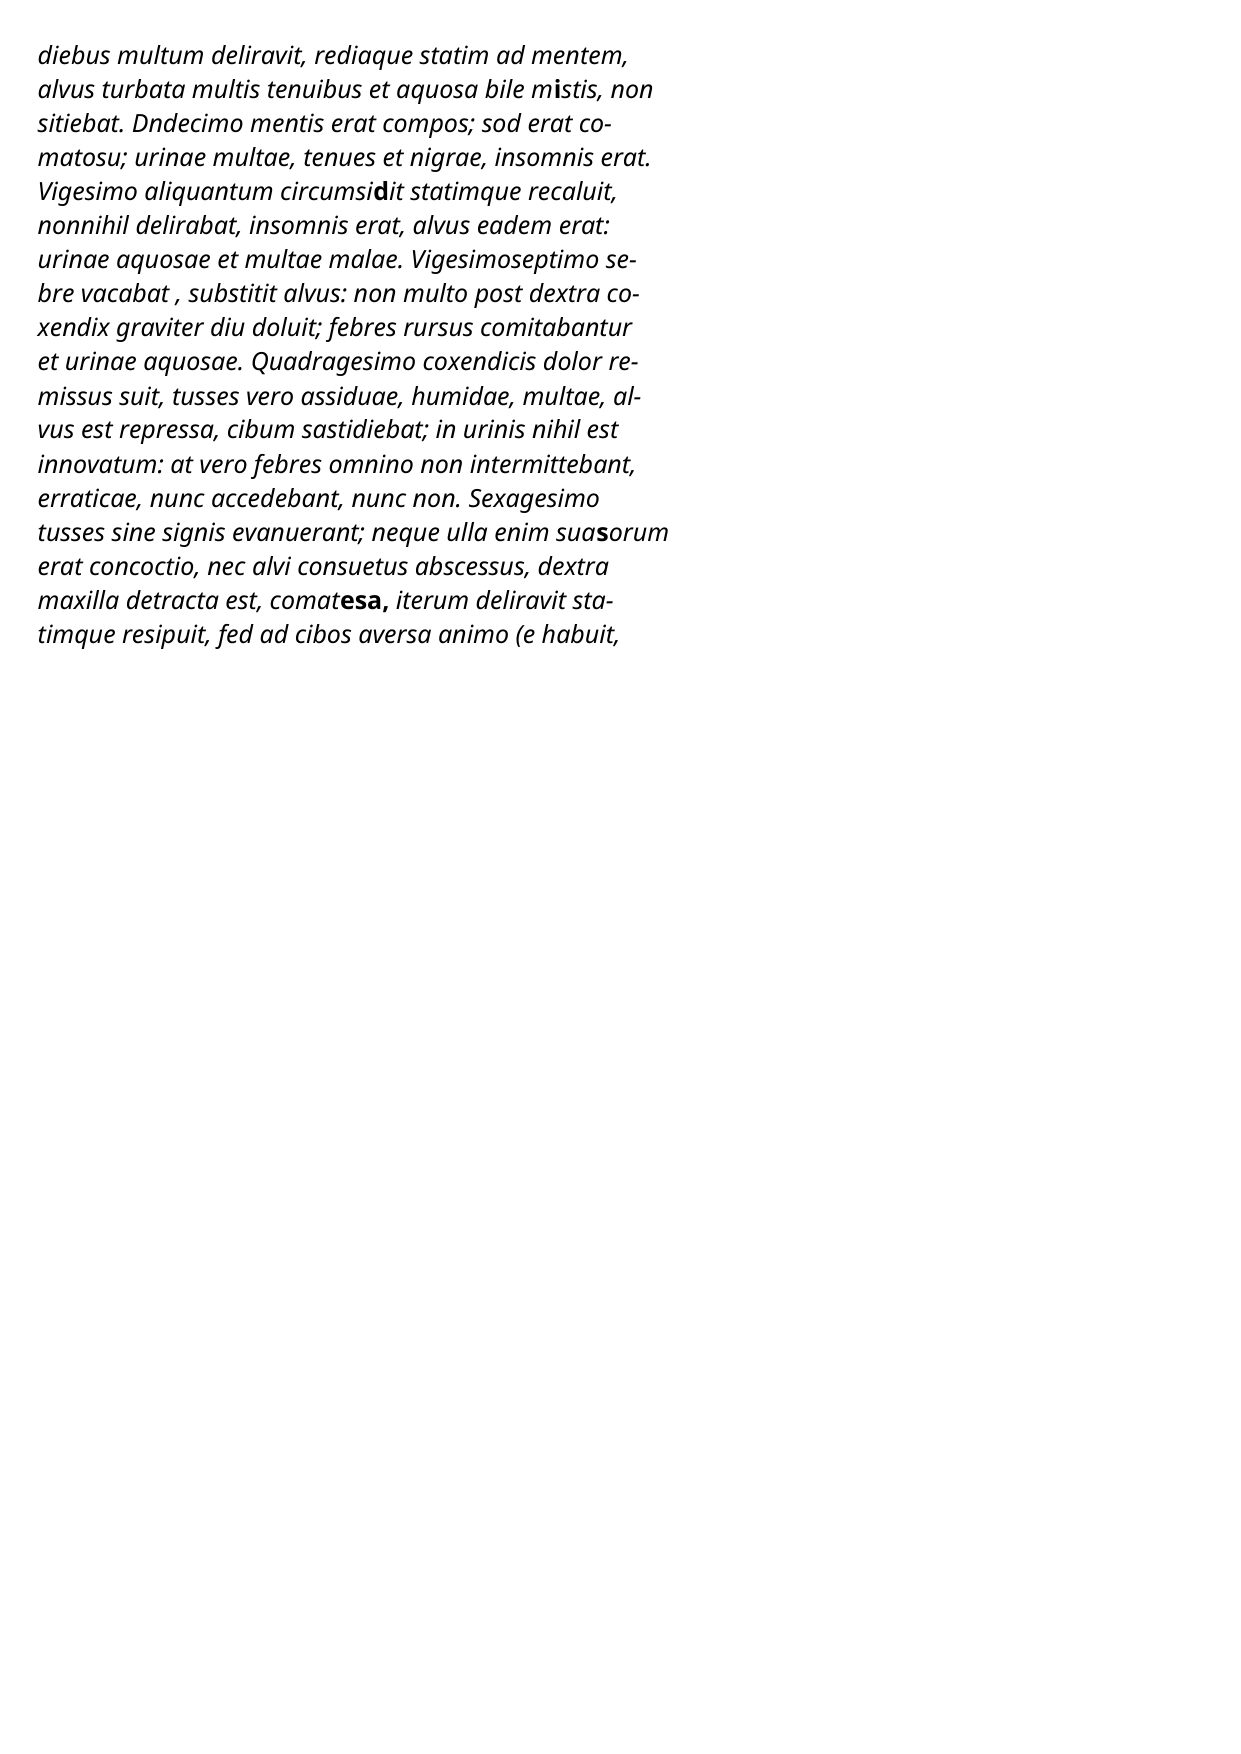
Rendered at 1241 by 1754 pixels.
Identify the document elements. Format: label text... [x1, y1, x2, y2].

text diebus multum deliravit, rediaque statim ad mentem, alvus turbata multis tenuibus et aquosa bile mistis, non sitiebat. Dndecimo mentis erat compos; sod erat co- matosu; urinae multae, tenues et nigrae, insomnis erat. Vigesimo aliquantum circumsidit statimque recaluit, nonnihil delirabat, insomnis erat, alvus eadem erat: urinae aquosae et multae malae. Vigesimoseptimo se- bre vacabat , substitit alvus: non multo post dextra co- xendix graviter diu doluit; febres rursus comitabantur et urinae aquosae. Quadragesimo coxendicis dolor re- missus suit, tusses vero assiduae, humidae, multae, al- vus est repressa, cibum sastidiebat; in urinis nihil est innovatum: at vero febres omnino non intermittebant, erraticae, nunc accedebant, nunc non. Sexagesimo tusses sine signis evanuerant; neque ulla enim suasorum erat concoctio, nec alvi consuetus abscessus, dextra maxilla detracta est, comatesa, iterum deliravit sta- timque resipuit, fed ad cibos aversa animo (e habuit, [37, 37, 1203, 651]
